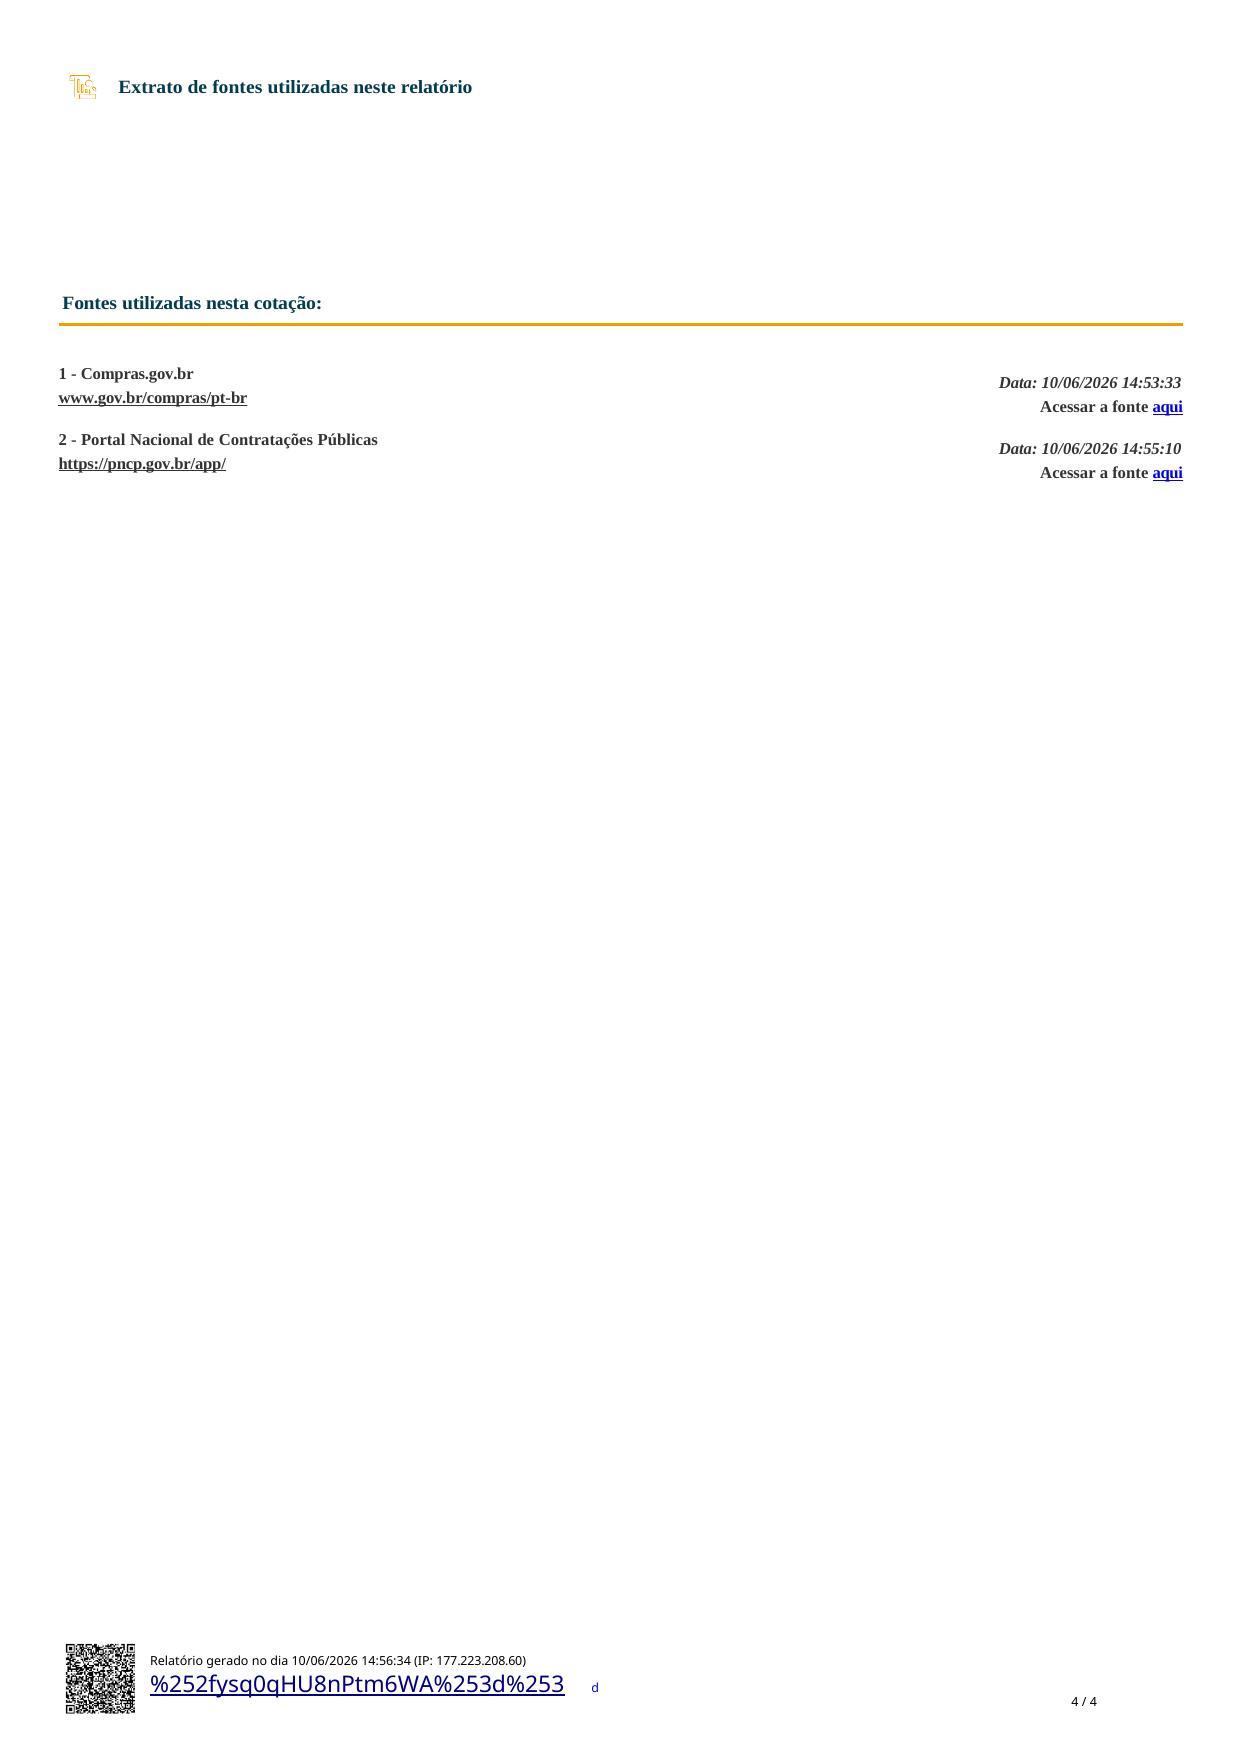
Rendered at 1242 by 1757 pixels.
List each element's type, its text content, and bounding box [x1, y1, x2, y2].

text Data: 10/06/2026 14:53:33 [983, 373, 1183, 392]
text www.gov.br/compras/pt-br [58, 388, 382, 407]
text Acessar a fonte aqui [983, 463, 1183, 482]
text Fontes utilizadas nesta cotação: [62, 292, 1197, 313]
text Acessar a fonte aqui [983, 397, 1183, 416]
text Extrato de fontes utilizadas neste relatório [118, 76, 1197, 97]
text ATENÇÃO - O Banco de Preços é uma solução tecnológica que atende aos parâmetros de pesquisa dispostos em Leis vigentes, Instruções Normativas, Acórdãos, Regulamentos, Decretos e Portarias. Sendo assim, por reunir diversas fontes governamentais, complementares e sites de domínio amplo, o sistema não é considerado uma fonte e, sim, um meio para que as pesquisas sejam realizadas de forma segura, ágil e eficaz. [76, 130, 1151, 221]
text Data: 10/06/2026 14:55:10 [983, 439, 1183, 458]
list - Portal Nacional de Contratações Públicas https://pncp.gov.br/app/ [58, 430, 378, 473]
list - Compras.gov.br [58, 364, 382, 383]
